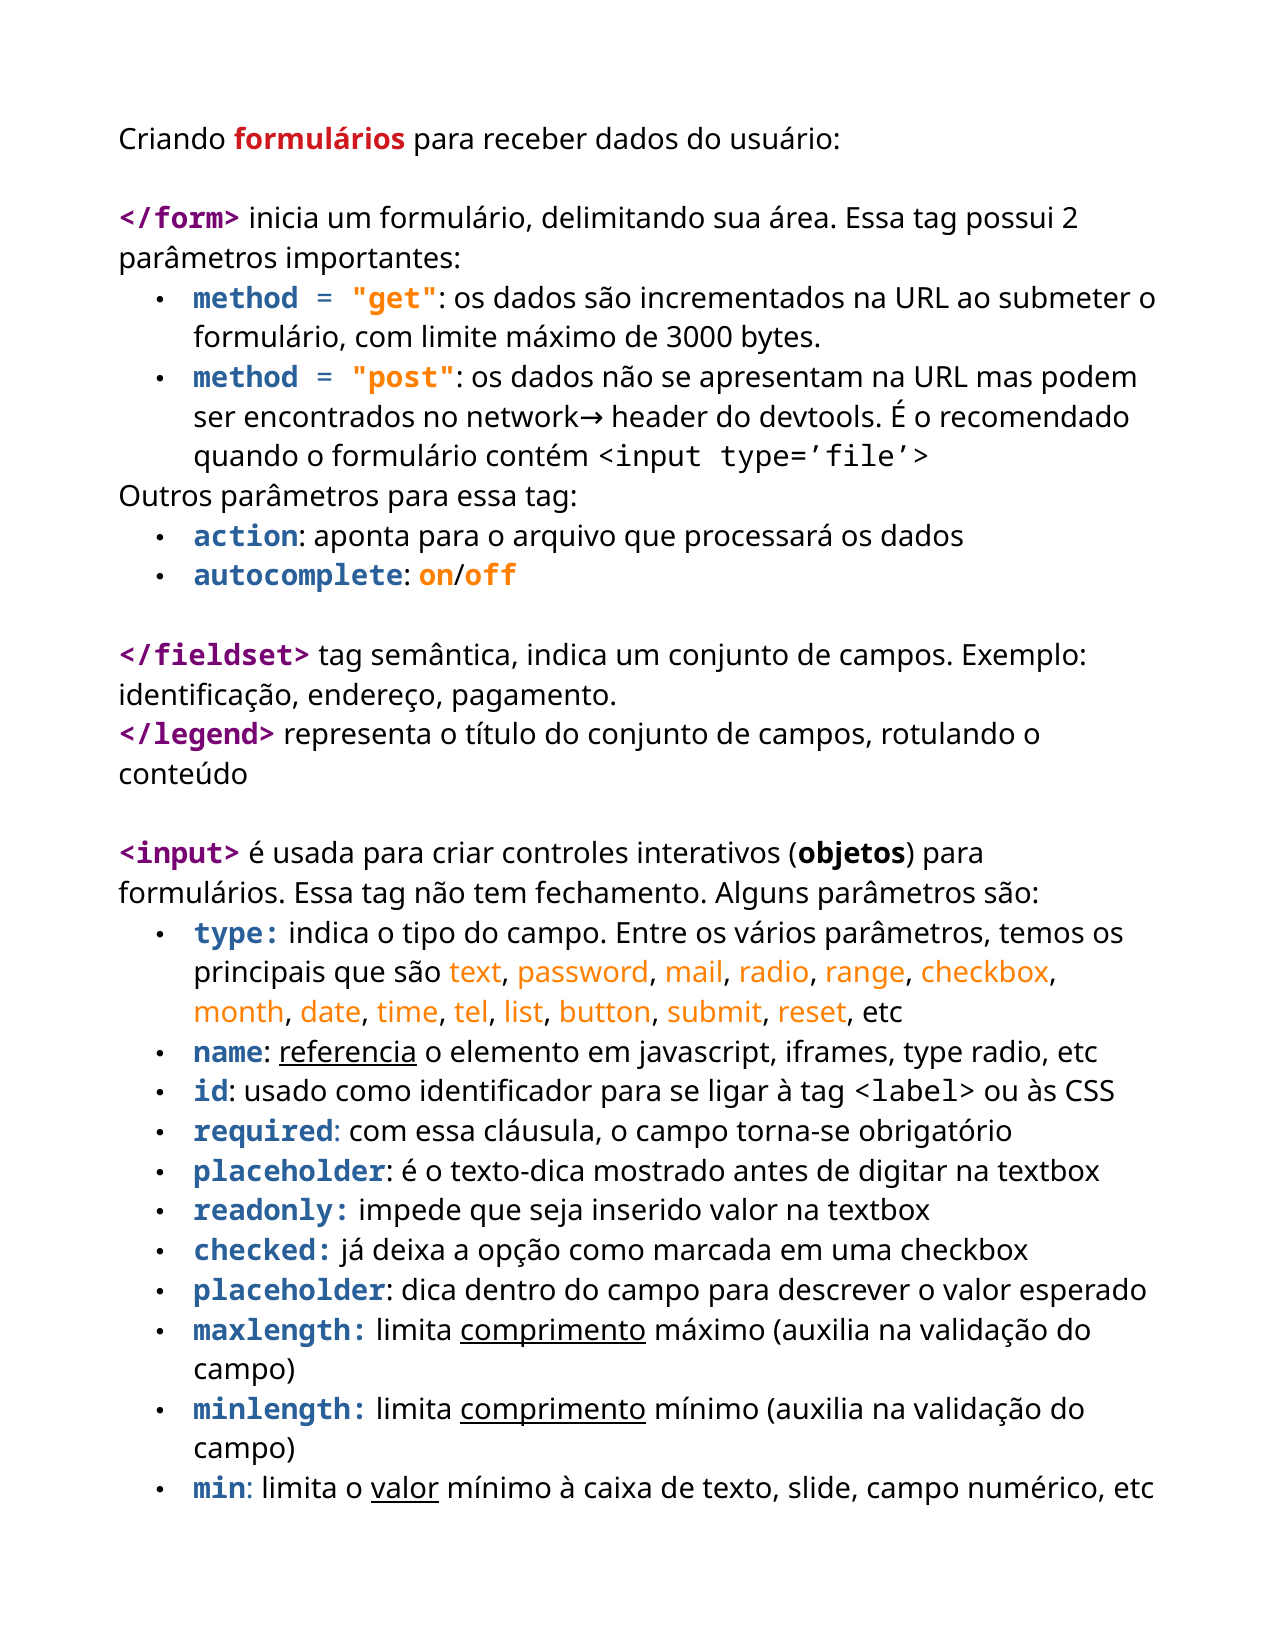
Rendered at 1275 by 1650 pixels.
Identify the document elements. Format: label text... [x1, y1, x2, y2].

list min: limita o valor mínimo à caixa de texto, slide, campo numérico, etc [156, 1467, 1157, 1507]
text </fieldset> tag semântica, indica um conjunto de campos. Exemplo: identificação, endereço, pagamento. [118, 634, 1157, 713]
list type: indica o tipo do campo. Entre os vários parâmetros, temos os principais que são text, password, mail, radio, range, checkbox, month, date, time, tel, list, button, submit, reset, etc [156, 912, 1157, 1031]
list autocomplete: on/off [156, 555, 1157, 594]
text </legend> representa o título do conjunto de campos, rotulando o conteúdo <input> é usada para criar controles interativos (objetos) para formulários. Essa tag não tem fechamento. Alguns parâmetros são: [118, 713, 1157, 912]
list id: usado como identificador para se ligar à tag <label> ou às CSS [156, 1071, 1157, 1110]
text Outros parâmetros para essa tag: [118, 475, 1157, 515]
list required: com essa cláusula, o campo torna-se obrigatório [156, 1110, 1157, 1150]
list placeholder: é o texto-dica mostrado antes de digitar na textbox [156, 1150, 1157, 1190]
text Criando formulários para receber dados do usuário: [118, 118, 1157, 158]
list placeholder: dica dentro do campo para descrever o valor esperado [156, 1269, 1157, 1309]
list maxlength: limita comprimento máximo (auxilia na validação do campo) [156, 1309, 1157, 1388]
list name: referencia o elemento em javascript, iframes, type radio, etc [156, 1031, 1157, 1071]
list method = "post": os dados não se apresentam na URL mas podem ser encontrados no network→ header do devtools. É o recomendado quando o formulário contém <input type=’file’> [156, 356, 1157, 475]
list readonly: impede que seja inserido valor na textbox [156, 1190, 1157, 1229]
list method = "get": os dados são incrementados na URL ao submeter o formulário, com limite máximo de 3000 bytes. [156, 277, 1157, 356]
list checked: já deixa a opção como marcada em uma checkbox [156, 1229, 1157, 1269]
list minlength: limita comprimento mínimo (auxilia na validação do campo) [156, 1388, 1157, 1467]
text </form> inicia um formulário, delimitando sua área. Essa tag possui 2 parâmetros importantes: [118, 197, 1157, 277]
list action: aponta para o arquivo que processará os dados [156, 515, 1157, 555]
